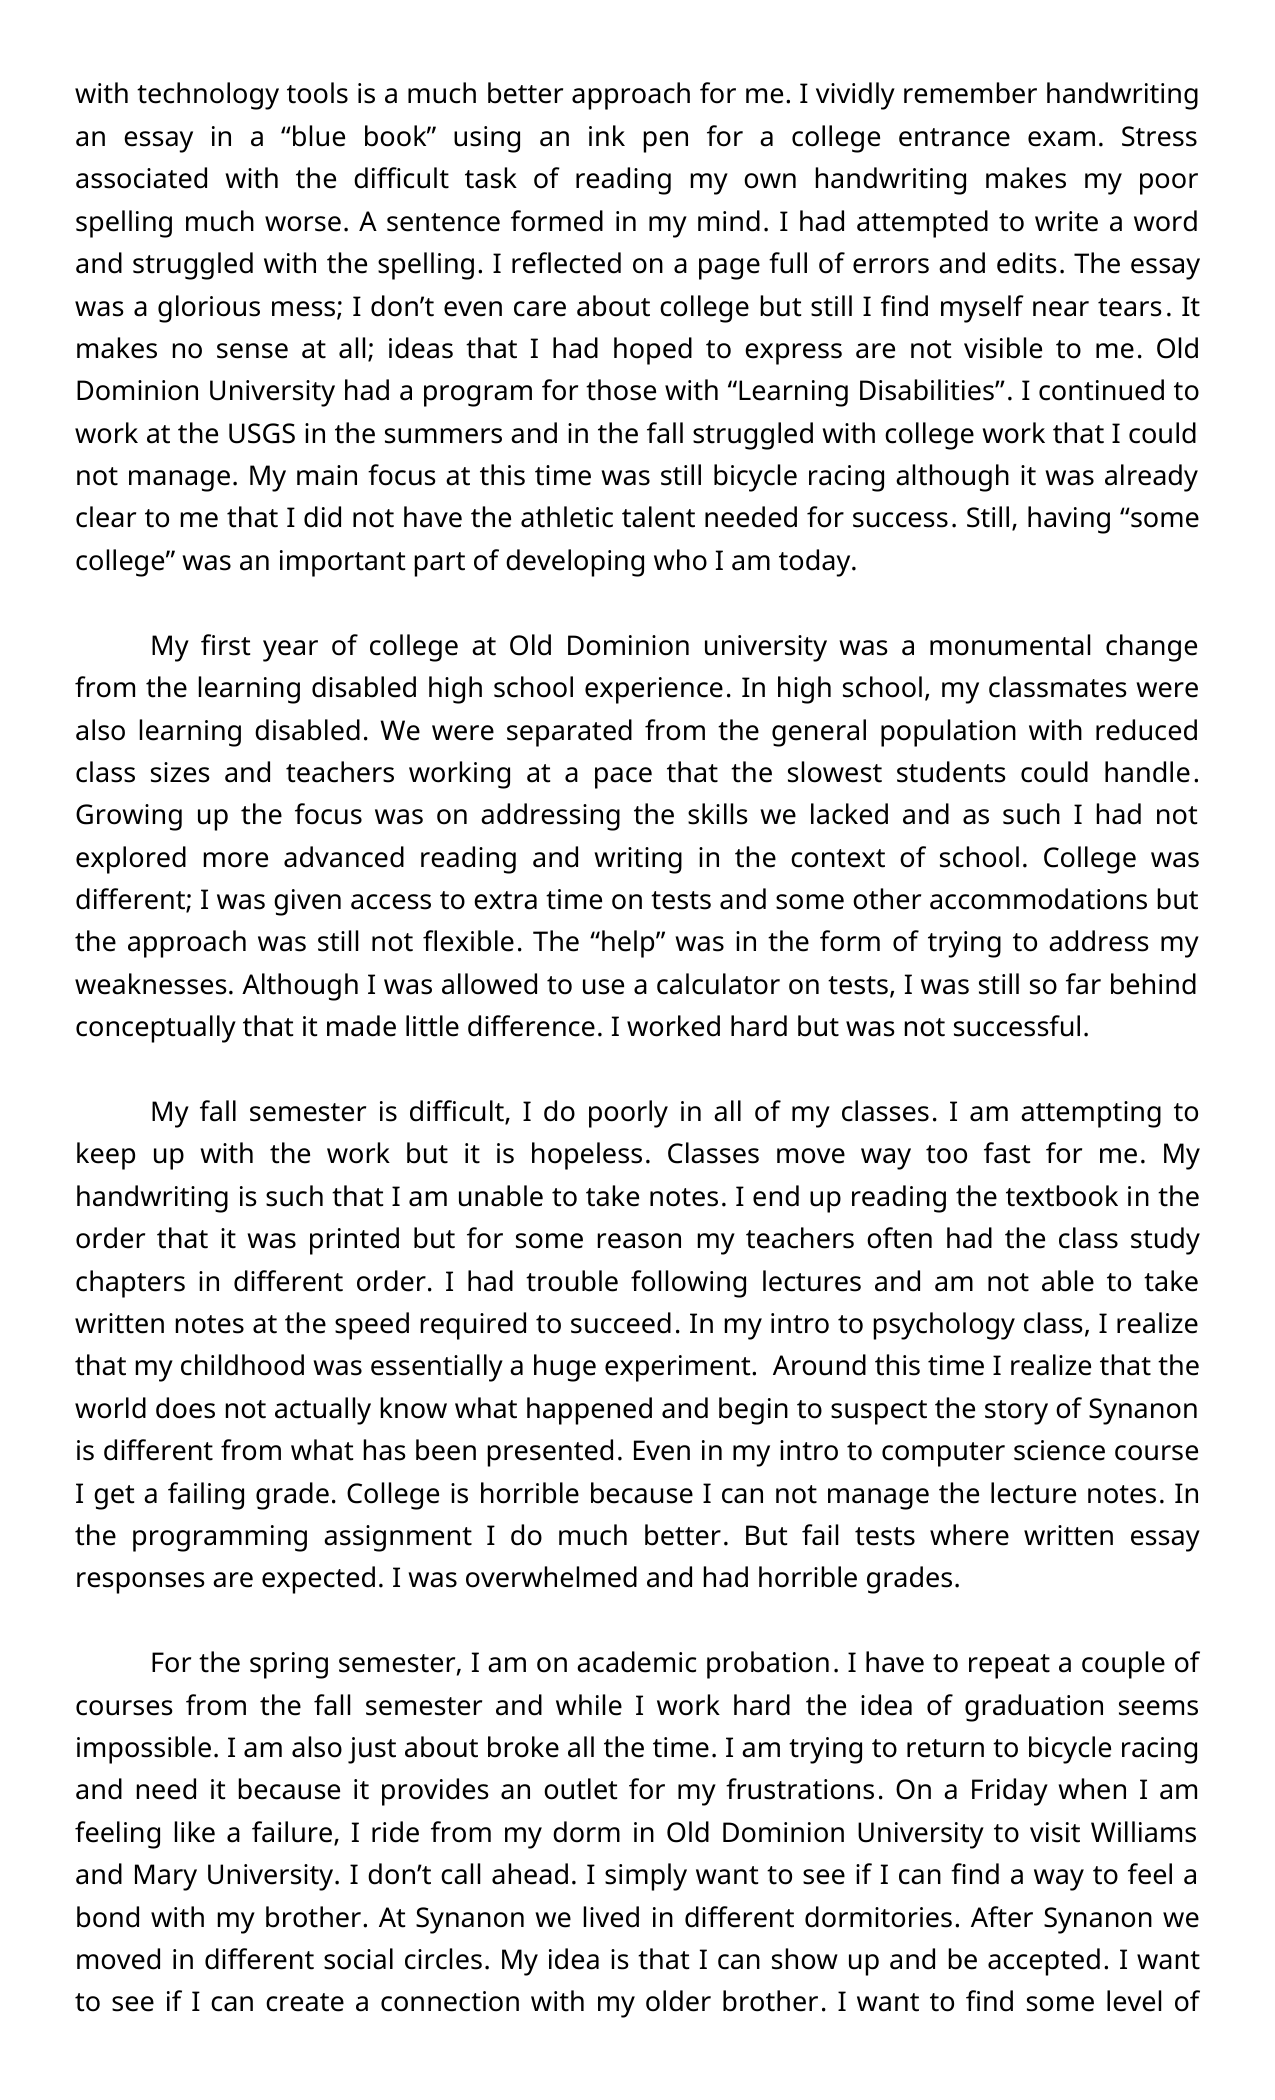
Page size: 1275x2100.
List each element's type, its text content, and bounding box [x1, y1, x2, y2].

text My first year of college at Old Dominion university was a monumental change from the learning disabled high school experience. In high school, my classmates were also learning disabled. We were separated from the general population with reduced class sizes and teachers working at a pace that the slowest students could handle. Growing up the focus was on addressing the skills we lacked and as such I had not explored more advanced reading and writing in the context of school. College was different; I was given access to extra time on tests and some other accommodations but the approach was still not flexible. The “help” was in the form of trying to address my weaknesses. Although I was allowed to use a calculator on tests, I was still so far behind conceptually that it made little difference. I worked hard but was not successful. [75, 626, 1200, 1044]
text For the spring semester, I am on academic probation. I have to repeat a couple of courses from the fall semester and while I work hard the idea of graduation seems impossible. I am also just about broke all the time. I am trying to return to bicycle racing and need it because it provides an outlet for my frustrations. On a Friday when I am feeling like a failure, I ride from my dorm in Old Dominion University to visit Williams and Mary University. I don’t call ahead. I simply want to see if I can find a way to feel a bond with my brother. At Synanon we lived in different dormitories. After Synanon we moved in different social circles. My idea is that I can show up and be accepted. I want to see if I can create a connection with my older brother. I want to find some level of [75, 1644, 1200, 2020]
text with technology tools is a much better approach for me. I vividly remember handwriting an essay in a “blue book” using an ink pen for a college entrance exam. Stress associated with the difficult task of reading my own handwriting makes my poor spelling much worse. A sentence formed in my mind. I had attempted to write a word and struggled with the spelling. I reflected on a page full of errors and edits. The essay was a glorious mess; I don’t even care about college but still I find myself near tears. It makes no sense at all; ideas that I had hoped to express are not visible to me. Old Dominion University had a program for those with “Learning Disabilities”. I continued to work at the USGS in the summers and in the fall struggled with college work that I could not manage. My main focus at this time was still bicycle racing although it was already clear to me that I did not have the athletic talent needed for success. Still, having “some college” was an important part of developing who I am today. [75, 75, 1200, 578]
text My fall semester is difficult, I do poorly in all of my classes. I am attempting to keep up with the work but it is hopeless. Classes move way too fast for me. My handwriting is such that I am unable to take notes. I end up reading the textbook in the order that it was printed but for some reason my teachers often had the class study chapters in different order. I had trouble following lectures and am not able to take written notes at the speed required to succeed. In my intro to psychology class, I realize that my childhood was essentially a huge experiment. Around this time I realize that the world does not actually know what happened and begin to suspect the story of Synanon is different from what has been presented. Even in my intro to computer science course I get a failing grade. College is horrible because I can not manage the lecture notes. In the programming assignment I do much better. But fail tests where written essay responses are expected. I was overwhelmed and had horrible grades. [75, 1092, 1200, 1596]
